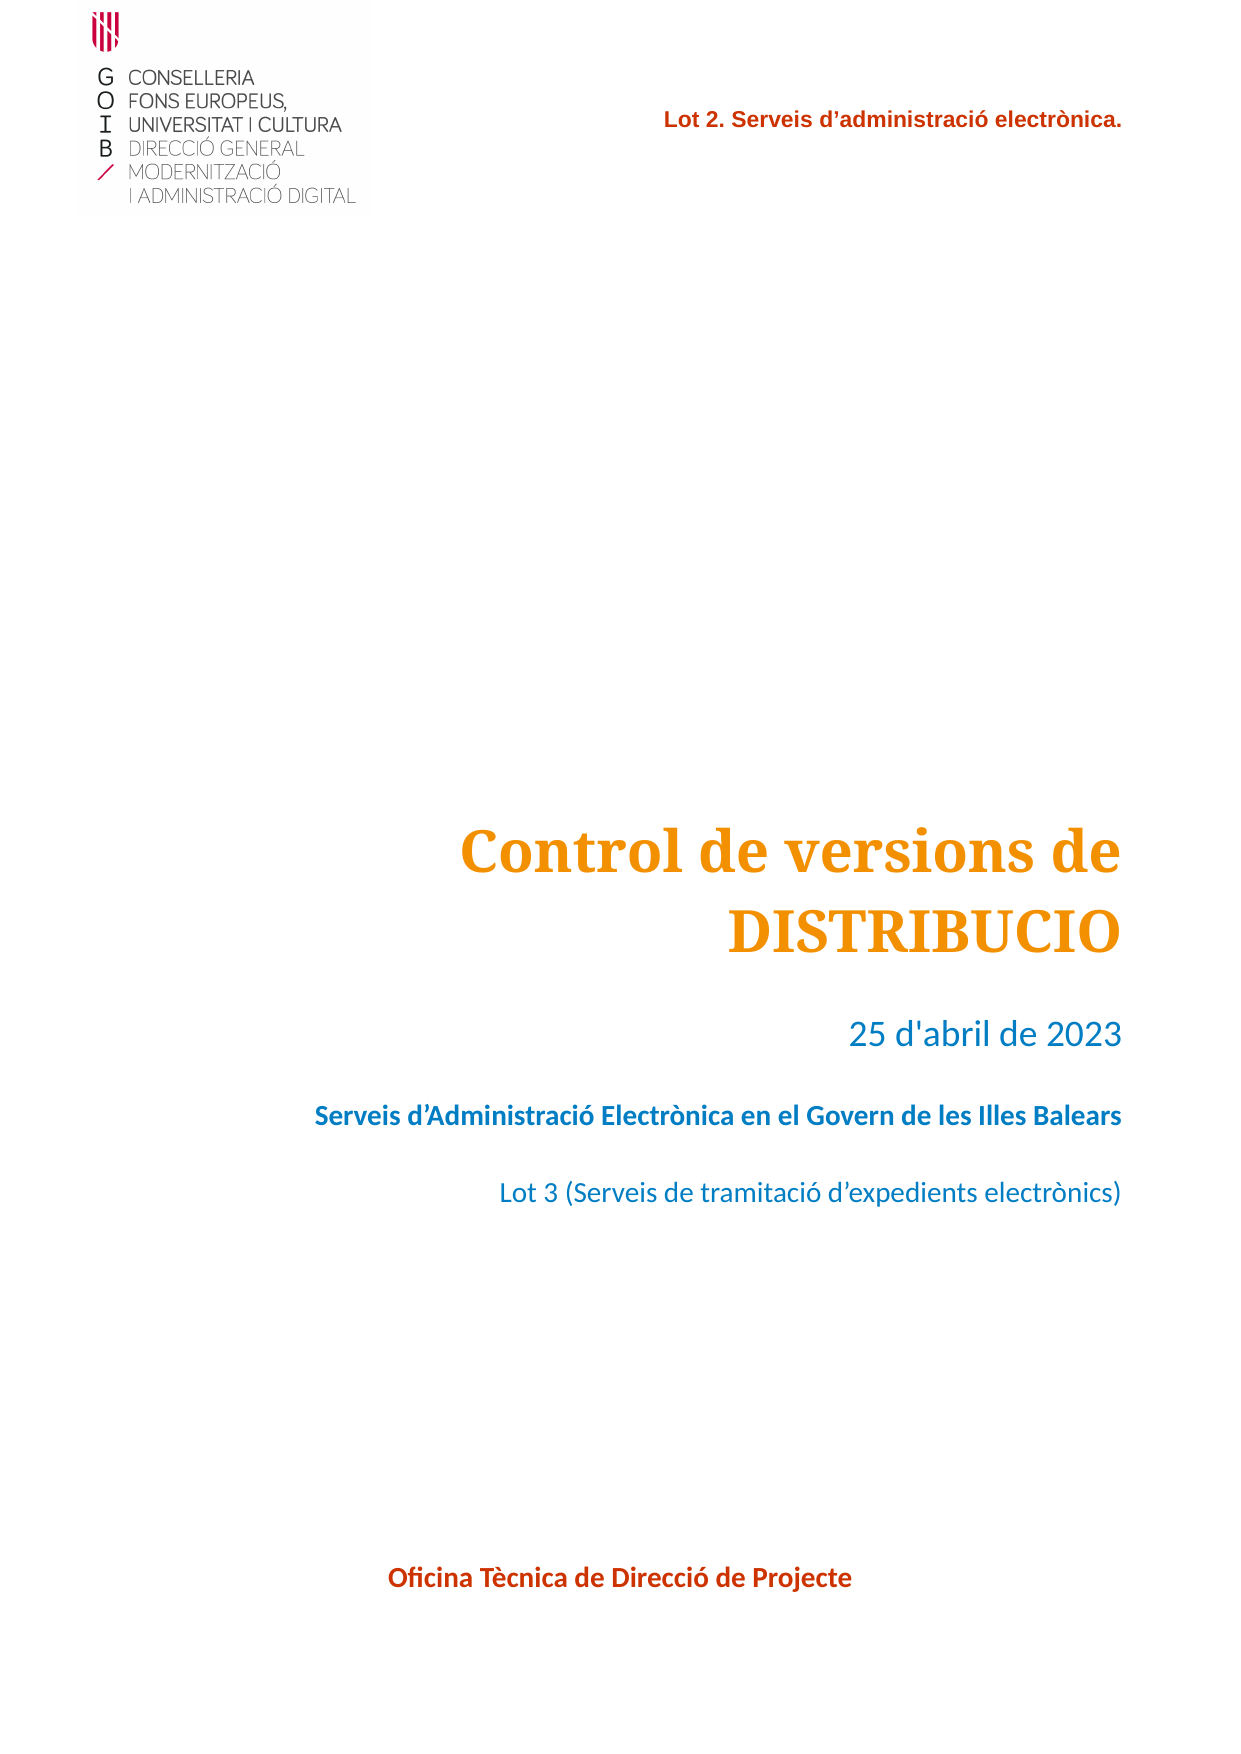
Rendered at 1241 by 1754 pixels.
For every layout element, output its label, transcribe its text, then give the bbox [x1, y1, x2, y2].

picture [77, 0, 371, 216]
text Lot 3 (Serveis de tramitació d’expedients electrònics) [118, 1174, 1122, 1210]
text Control de versions de DISTRIBUCIO [118, 810, 1122, 969]
text 25 d'abril de 2023 [118, 1010, 1122, 1056]
text Serveis d’Administració Electrònica en el Govern de les Illes Balears [118, 1097, 1122, 1133]
text Oficina Tècnica de Direcció de Projecte [118, 1559, 1122, 1594]
